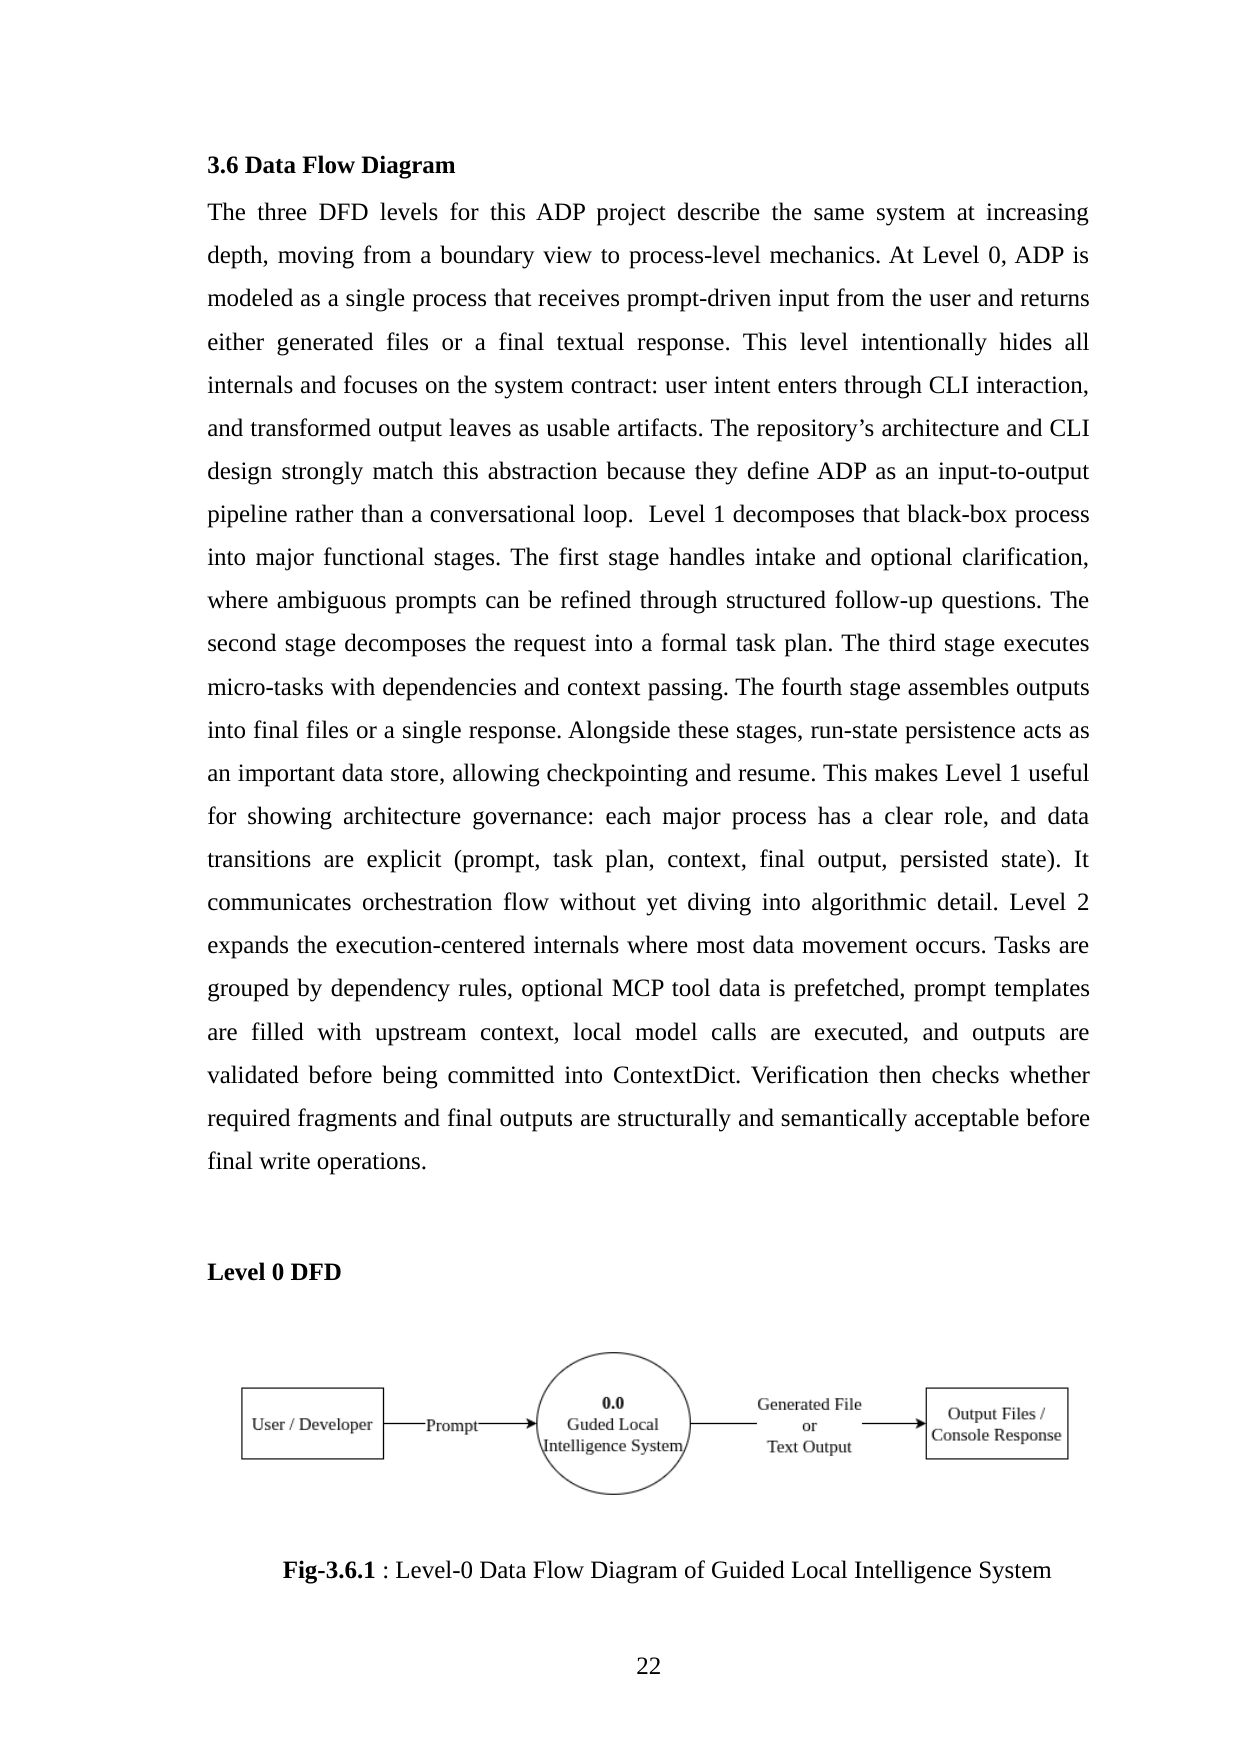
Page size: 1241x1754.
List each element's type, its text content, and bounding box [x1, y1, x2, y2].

text Level 0 DFD [207, 1257, 1091, 1286]
text 3.6 Data Flow Diagram [207, 150, 1091, 179]
picture [207, 1305, 1091, 1541]
text The three DFD levels for this ADP project describe the same system at increasing depth, moving from a boundary view to process-level mechanics. At Level 0, ADP is modeled as a single process that receives prompt-driven input from the user and returns either generated files or a final textual response. This level intentionally hides all internals and focuses on the system contract: user intent enters through CLI interaction, and transformed output leaves as usable artifacts. The repository’s architecture and CLI design strongly match this abstraction because they define ADP as an input-to-output pipeline rather than a conversational loop. Level 1 decomposes that black-box process into major functional stages. The first stage handles intake and optional clarification, where ambiguous prompts can be refined through structured follow-up questions. The second stage decomposes the request into a formal task plan. The third stage executes micro-tasks with dependencies and context passing. The fourth stage assembles outputs into final files or a single response. Alongside these stages, run-state persistence acts as an important data store, allowing checkpointing and resume. This makes Level 1 useful for showing architecture governance: each major process has a clear role, and data transitions are explicit (prompt, task plan, context, final output, persisted state). It communicates orchestration flow without yet diving into algorithmic detail. Level 2 expands the execution-centered internals where most data movement occurs. Tasks are grouped by dependency rules, optional MCP tool data is prefetched, prompt templates are filled with upstream context, local model calls are executed, and outputs are validated before being committed into ContextDict. Verification then checks whether required fragments and final outputs are structurally and semantically acceptable before final write operations. [207, 197, 1091, 1175]
